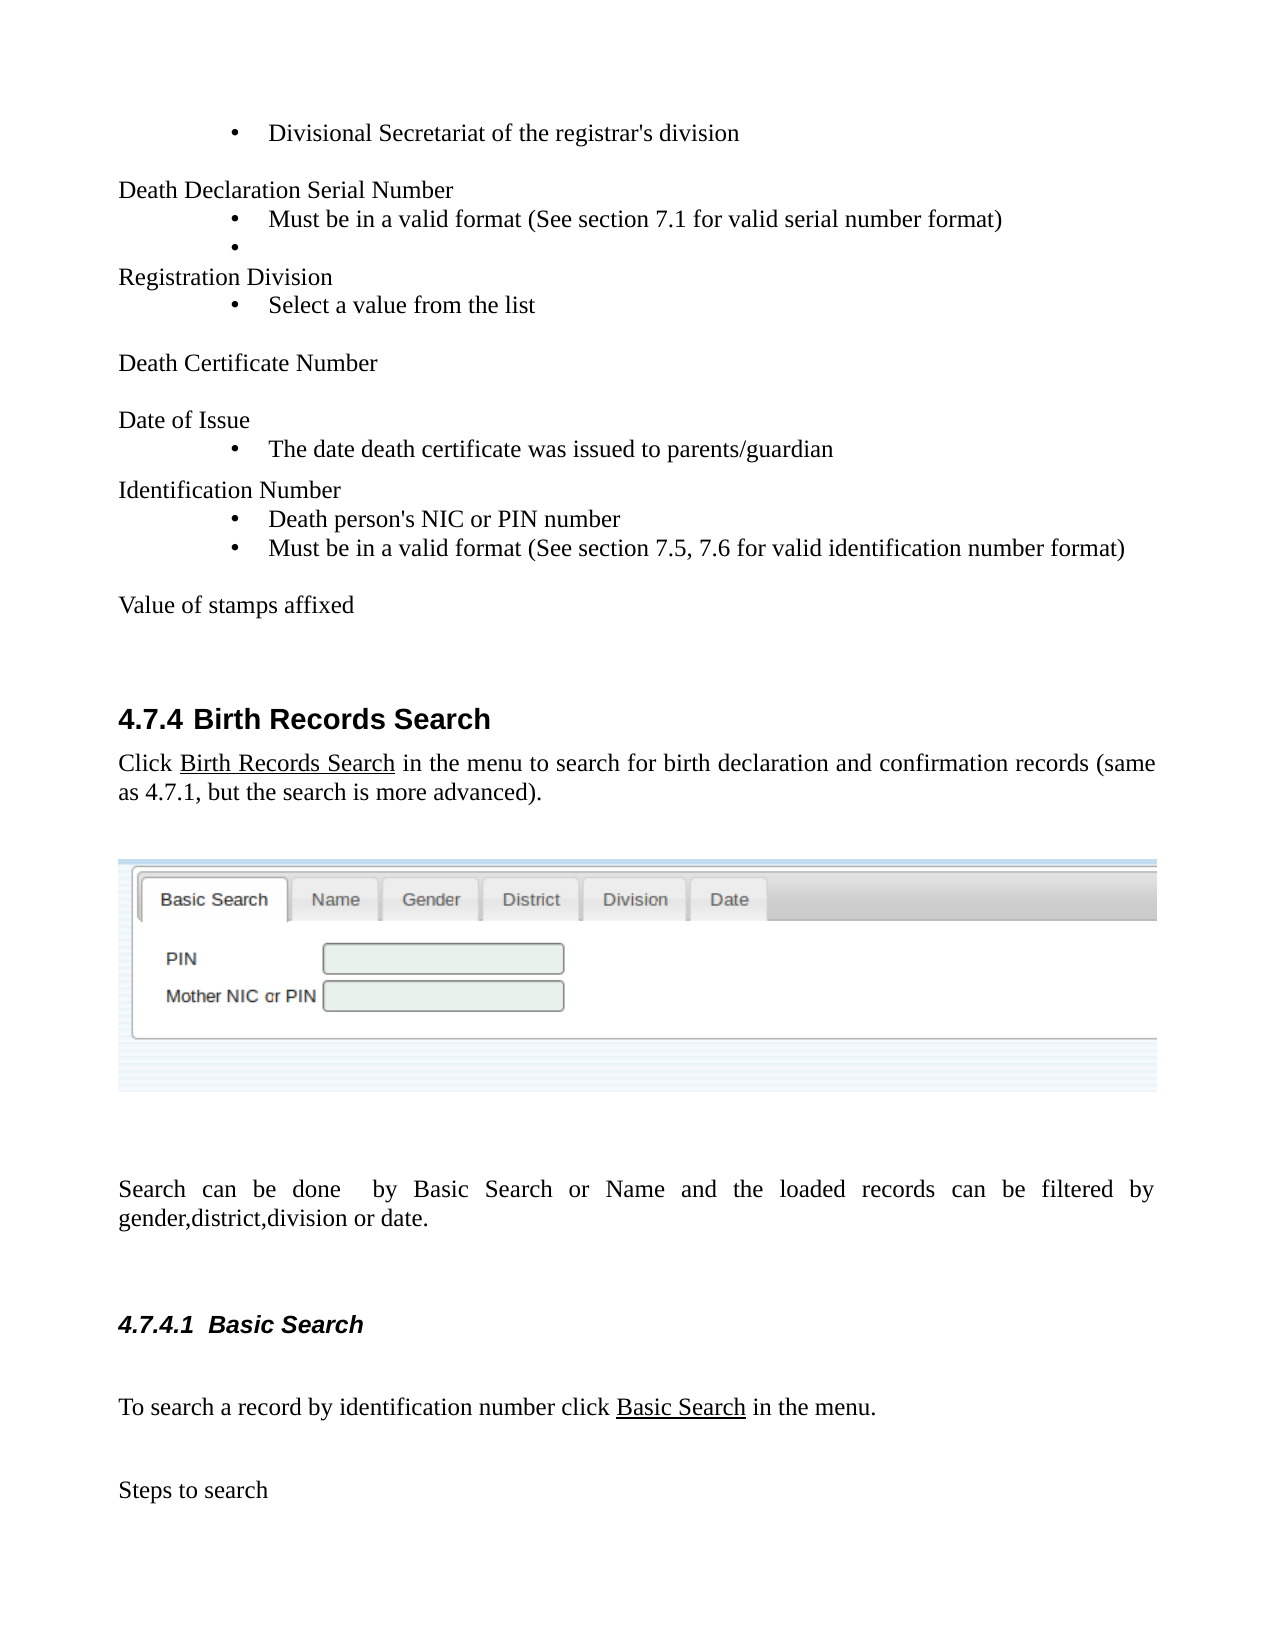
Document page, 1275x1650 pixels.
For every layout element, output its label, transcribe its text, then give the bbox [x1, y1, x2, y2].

text Death Declaration Serial Number [118, 176, 1157, 204]
text Click Birth Records Search in the menu to search for birth declaration and confirmation records (same as 4.7.1, but the search is more advanced). [118, 748, 1157, 805]
text Registration Division [118, 262, 1157, 291]
subtitle Birth Records Search [118, 702, 1157, 735]
list Must be in a valid format (See section 7.1 for valid serial number format) [231, 204, 1157, 233]
text Search can be done by Basic Search or Name and the loaded records can be filtered by gender,district,division or date. [118, 1174, 1157, 1231]
picture [118, 859, 1157, 1092]
text Death Certificate Number [118, 348, 1157, 377]
list Select a value from the list [231, 291, 1157, 319]
list Death person's NIC or PIN number [231, 504, 1157, 533]
text Date of Issue [118, 406, 1157, 434]
text Identification Number [118, 476, 1157, 504]
list Divisional Secretariat of the registrar's division [231, 118, 1157, 147]
text Steps to search [118, 1475, 1157, 1504]
list Must be in a valid format (See section 7.5, 7.6 for valid identification number format) [231, 533, 1157, 562]
list The date death certificate was issued to parents/guardian [231, 434, 1157, 463]
text To search a record by identification number click Basic Search in the menu. [118, 1392, 1157, 1421]
subtitle Basic Search [118, 1310, 1157, 1339]
text Value of stamps affixed [118, 591, 1157, 619]
